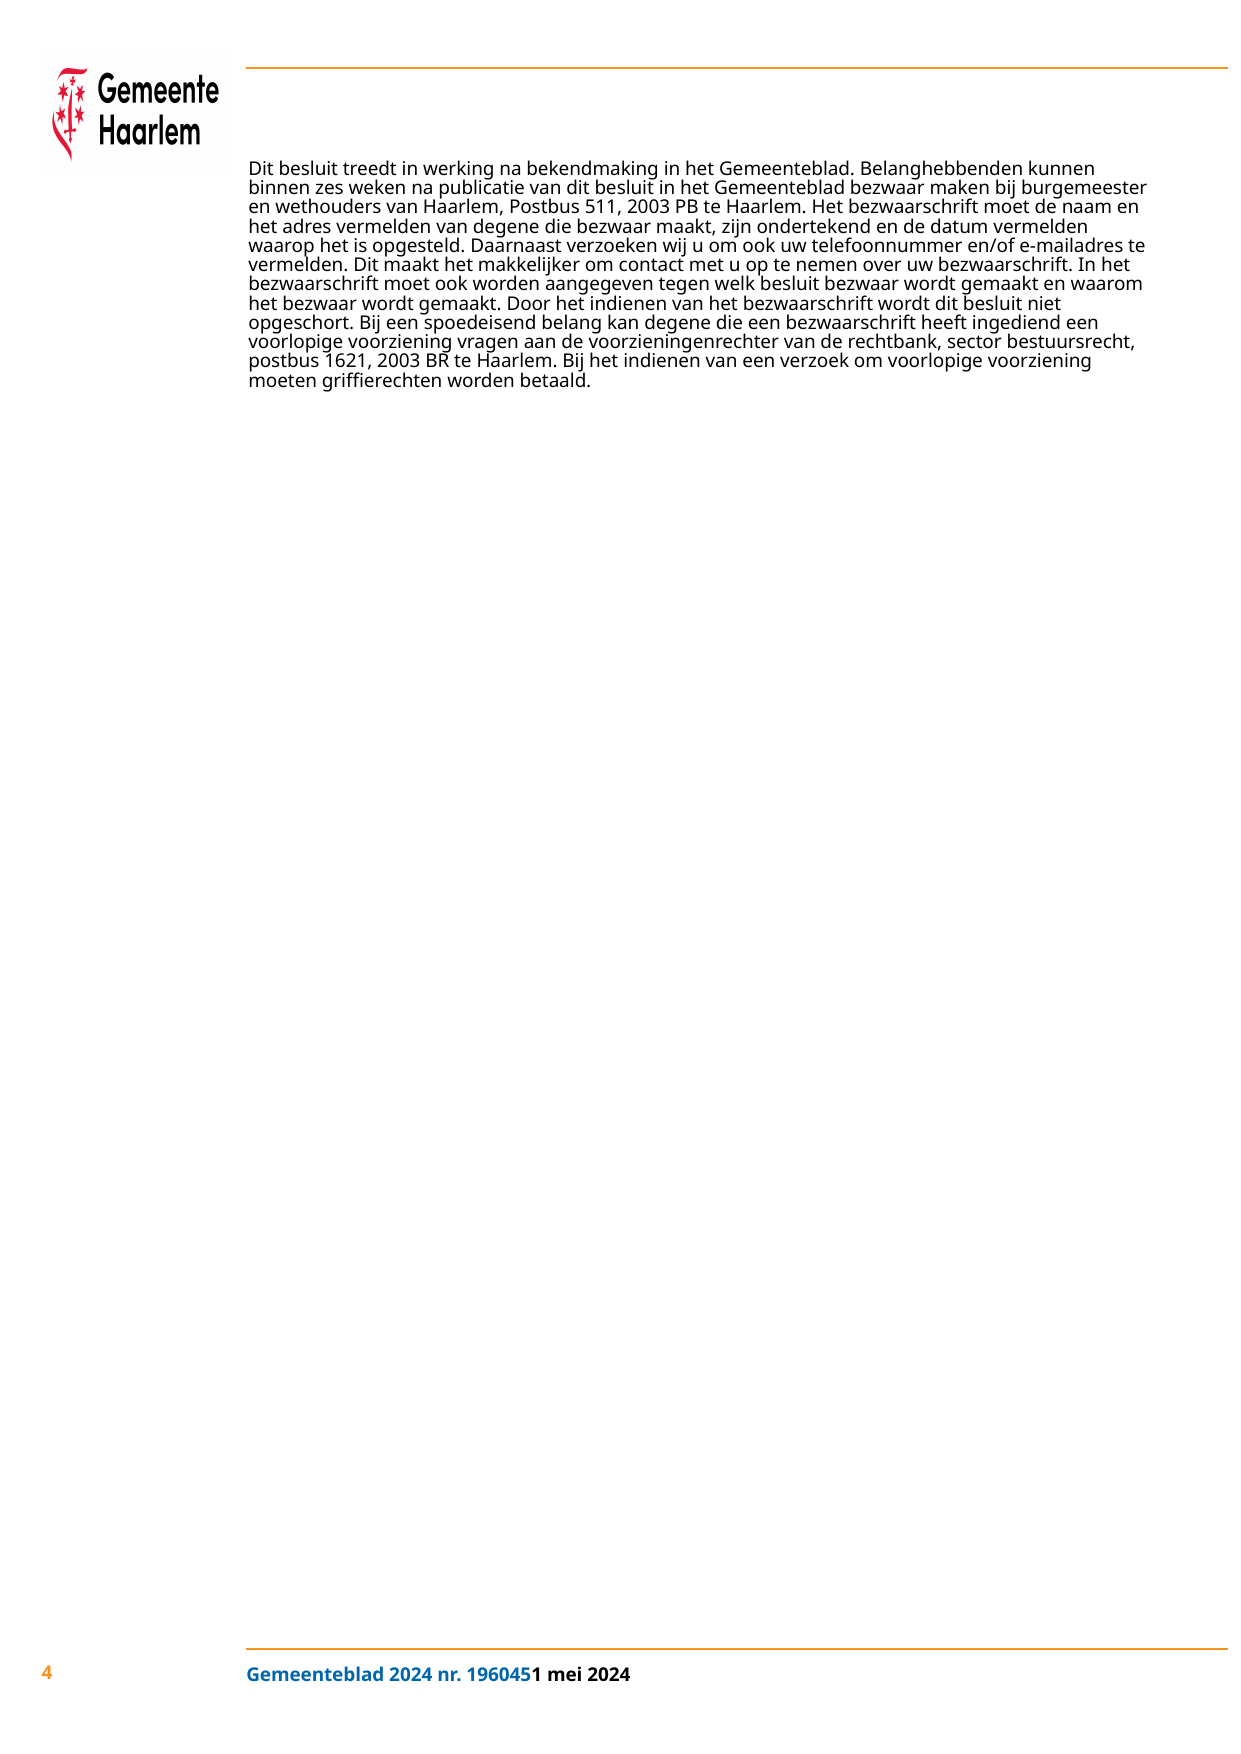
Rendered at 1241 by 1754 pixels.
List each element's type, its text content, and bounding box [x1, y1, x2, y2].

picture [41, 47, 231, 172]
text Dit besluit treedt in werking na bekendmaking in het Gemeenteblad. Belanghebbenden kunnen binnen zes weken na publicatie van dit besluit in het Gemeenteblad bezwaar maken bij burgemeester en wethouders van Haarlem, Postbus 511, 2003 PB te Haarlem. Het bezwaarschrift moet de naam en het adres vermelden van degene die bezwaar maakt, zijn ondertekend en de datum vermelden waarop het is opgesteld. Daarnaast verzoeken wij u om ook uw telefoonnummer en/of e-mailadres te vermelden. Dit maakt het makkelijker om contact met u op te nemen over uw bezwaarschrift. In het bezwaarschrift moet ook worden aangegeven tegen welk besluit bezwaar wordt gemaakt en waarom het bezwaar wordt gemaakt. Door het indienen van het bezwaarschrift wordt dit besluit niet opgeschort. Bij een spoedeisend belang kan degene die een bezwaarschrift heeft ingediend een voorlopige voorziening vragen aan de voorzieningenrechter van de rechtbank, sector bestuursrecht, postbus 1621, 2003 BR te Haarlem. Bij het indienen van een verzoek om voorlopige voorziening moeten griffierechten worden betaald. [248, 160, 1152, 391]
